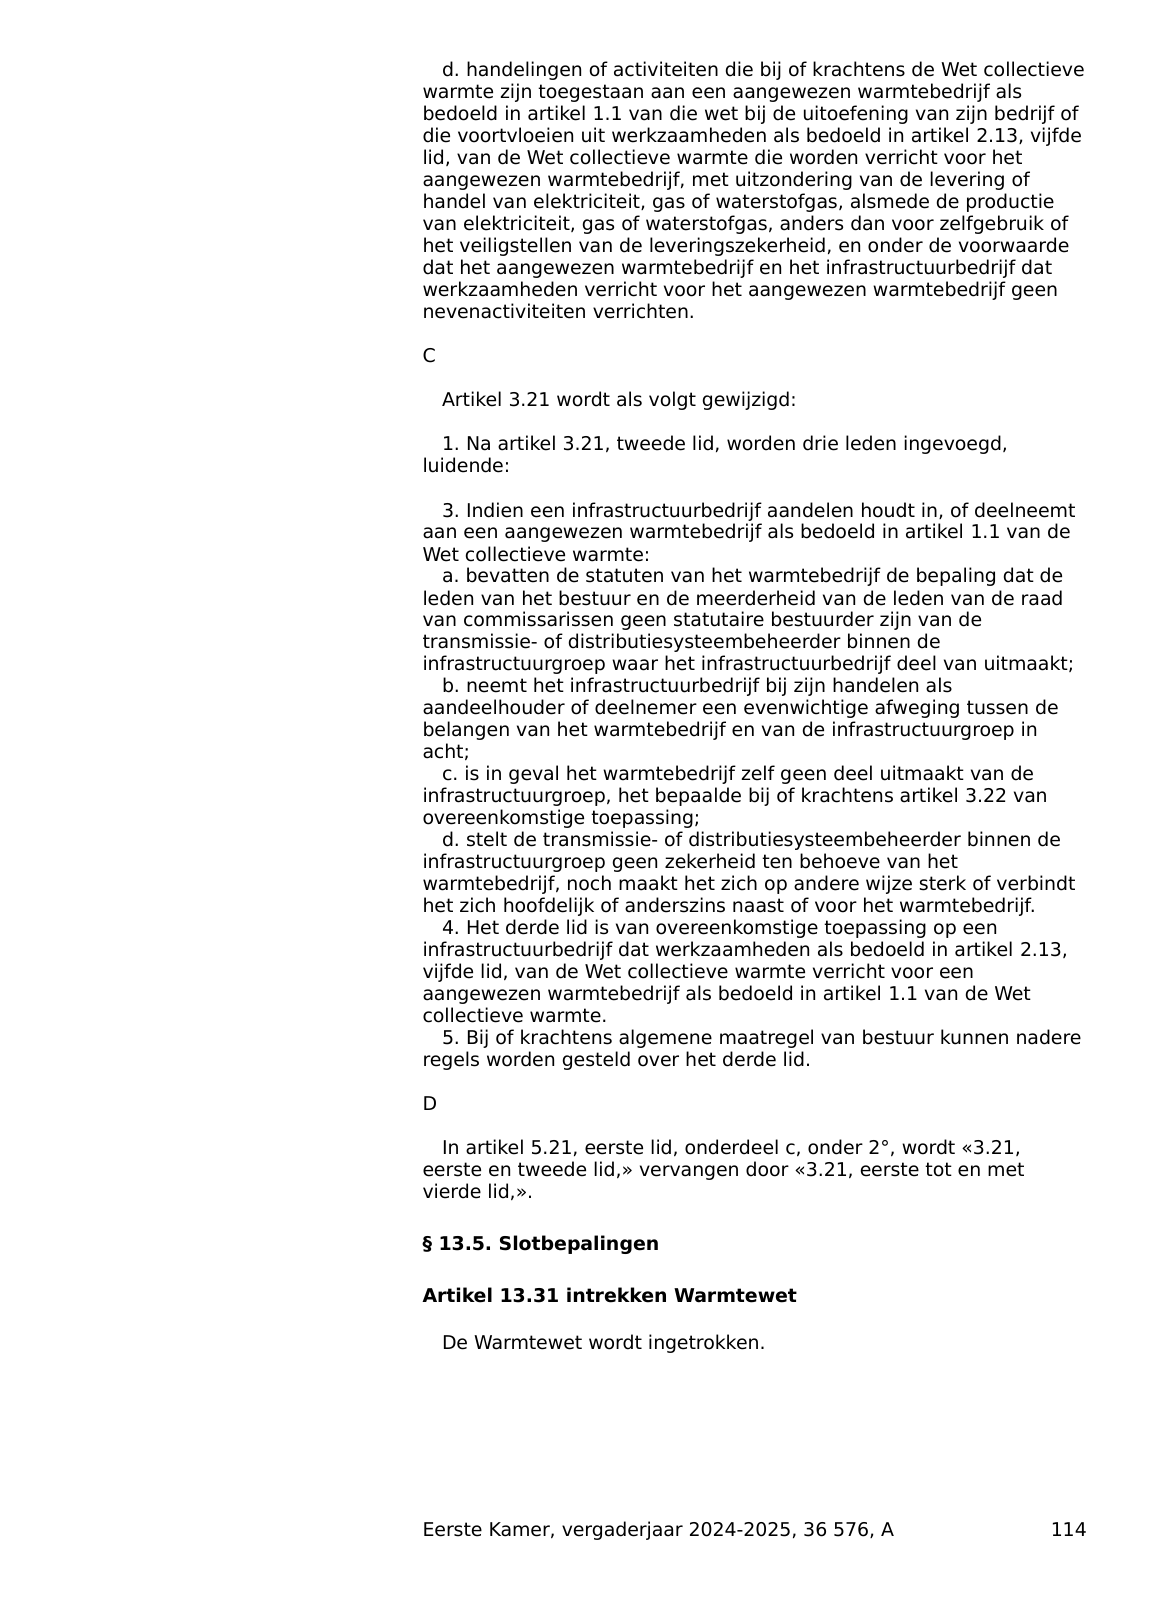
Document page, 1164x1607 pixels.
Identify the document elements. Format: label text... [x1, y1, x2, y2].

text c. is in geval het warmtebedrijf zelf geen deel uitmaakt van de infrastructuurgroep, het bepaalde bij of krachtens artikel 3.22 van overeenkomstige toepassing; [422, 763, 1087, 829]
text a. bevatten de statuten van het warmtebedrijf de bepaling dat de leden van het bestuur en de meerderheid van de leden van de raad van commissarissen geen statutaire bestuurder zijn van de transmissie- of distributiesysteembeheerder binnen de infrastructuurgroep waar het infrastructuurbedrijf deel van uitmaakt; [422, 565, 1087, 675]
text d. handelingen of activiteiten die bij of krachtens de Wet collectieve warmte zijn toegestaan aan een aangewezen warmtebedrijf als bedoeld in artikel 1.1 van die wet bij de uitoefening van zijn bedrijf of die voortvloeien uit werkzaamheden als bedoeld in artikel 2.13, vijfde lid, van de Wet collectieve warmte die worden verricht voor het aangewezen warmtebedrijf, met uitzondering van de levering of handel van elektriciteit, gas of waterstofgas, alsmede de productie van elektriciteit, gas of waterstofgas, anders dan voor zelfgebruik of het veiligstellen van de leveringszekerheid, en onder de voorwaarde dat het aangewezen warmtebedrijf en het infrastructuurbedrijf dat werkzaamheden verricht voor het aangewezen warmtebedrijf geen nevenactiviteiten verrichten. [422, 59, 1087, 323]
text C [422, 345, 1087, 367]
subtitle § 13.5. Slotbepalingen [422, 1233, 1087, 1255]
text Artikel 3.21 wordt als volgt gewijzigd: [422, 389, 1087, 411]
text 4. Het derde lid is van overeenkomstige toepassing op een infrastructuurbedrijf dat werkzaamheden als bedoeld in artikel 2.13, vijfde lid, van de Wet collectieve warmte verricht voor een aangewezen warmtebedrijf als bedoeld in artikel 1.1 van de Wet collectieve warmte. [422, 917, 1087, 1027]
text In artikel 5.21, eerste lid, onderdeel c, onder 2°, wordt «3.21, eerste en tweede lid,» vervangen door «3.21, eerste tot en met vierde lid,». [422, 1137, 1087, 1203]
subtitle Artikel 13.31 intrekken Warmtewet [422, 1285, 1087, 1307]
text 5. Bij of krachtens algemene maatregel van bestuur kunnen nadere regels worden gesteld over het derde lid. [422, 1027, 1087, 1071]
text b. neemt het infrastructuurbedrijf bij zijn handelen als aandeelhouder of deelnemer een evenwichtige afweging tussen de belangen van het warmtebedrijf en van de infrastructuurgroep in acht; [422, 675, 1087, 763]
text 1. Na artikel 3.21, tweede lid, worden drie leden ingevoegd, luidende: [422, 433, 1087, 477]
text 3. Indien een infrastructuurbedrijf aandelen houdt in, of deelneemt aan een aangewezen warmtebedrijf als bedoeld in artikel 1.1 van de Wet collectieve warmte: [422, 499, 1087, 565]
text De Warmtewet wordt ingetrokken. [422, 1332, 1087, 1354]
text D [422, 1093, 1087, 1115]
text d. stelt de transmissie- of distributiesysteembeheerder binnen de infrastructuurgroep geen zekerheid ten behoeve van het warmtebedrijf, noch maakt het zich op andere wijze sterk of verbindt het zich hoofdelijk of anderszins naast of voor het warmtebedrijf. [422, 829, 1087, 917]
